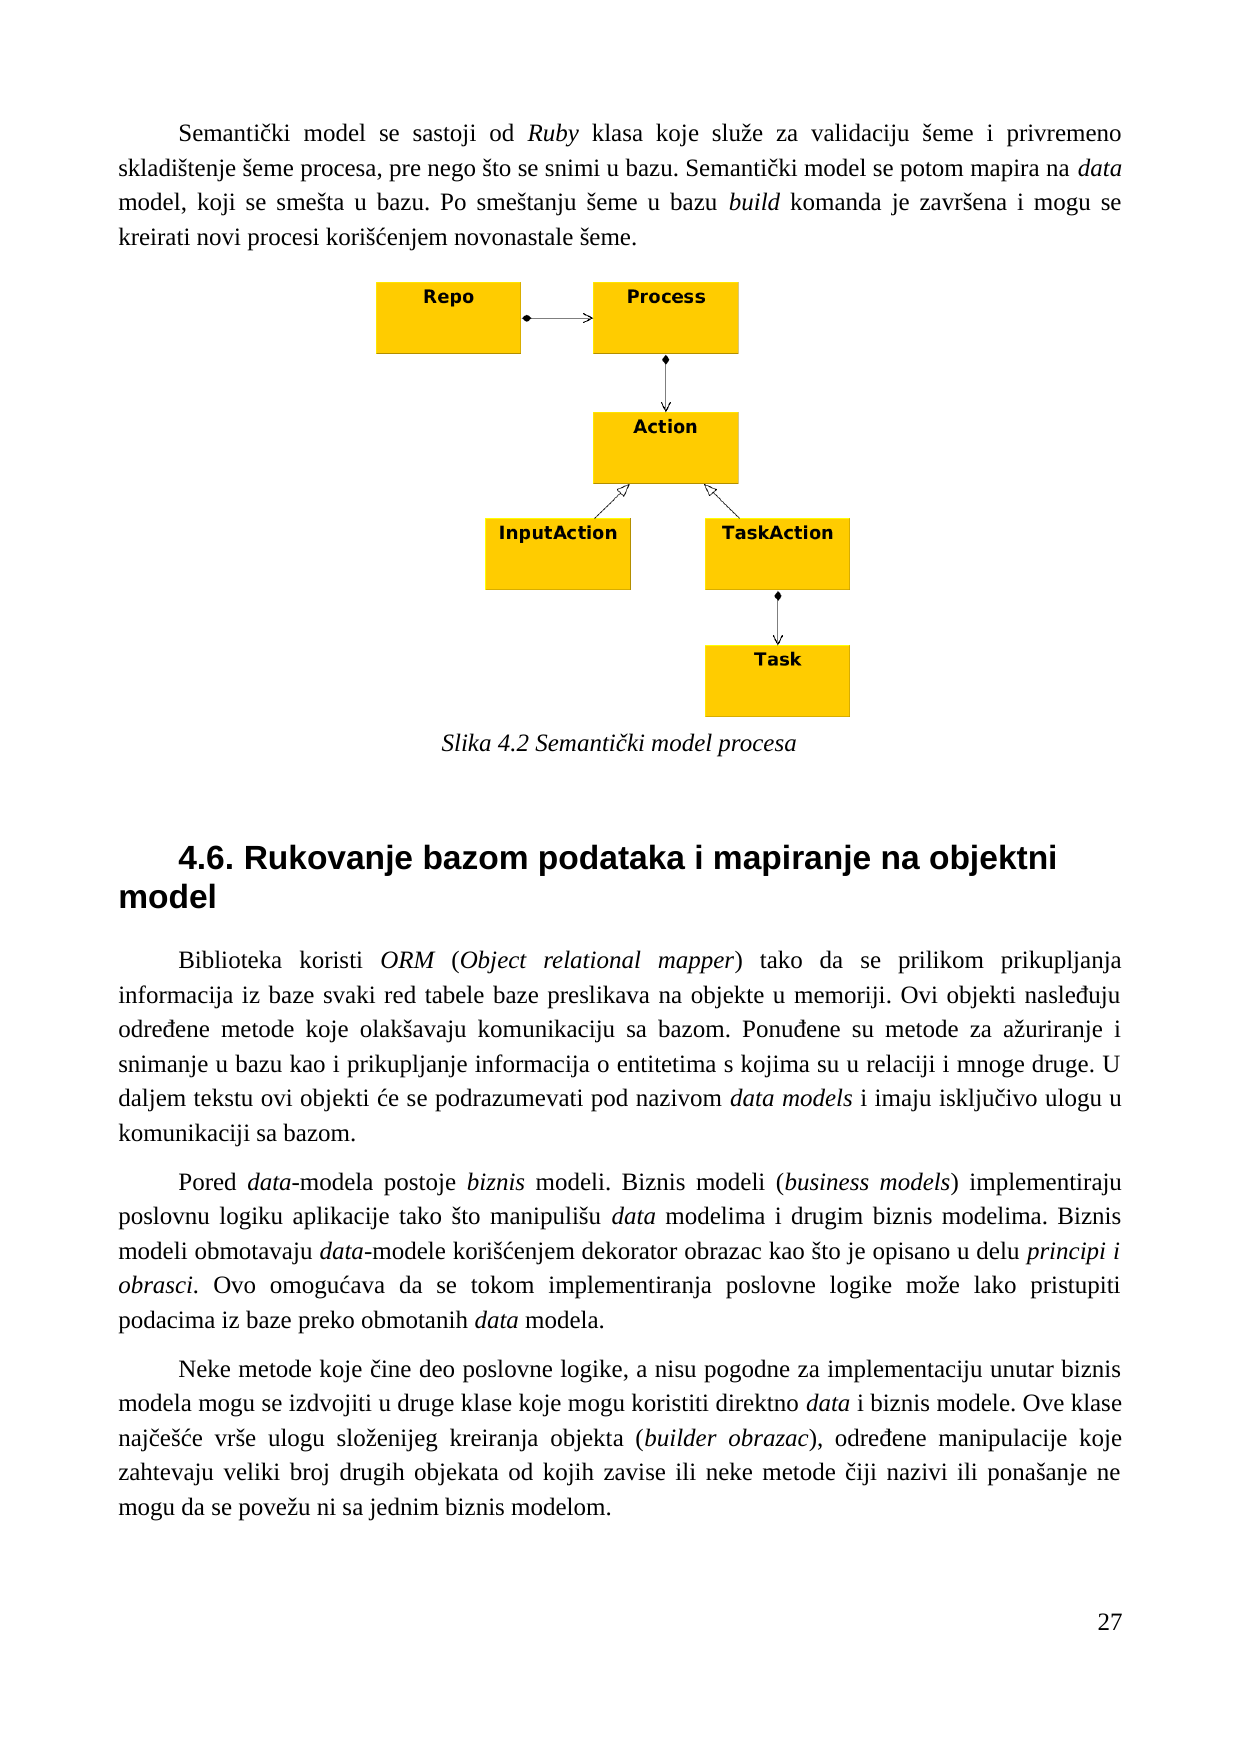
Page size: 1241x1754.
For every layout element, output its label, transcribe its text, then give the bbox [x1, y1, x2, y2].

text Pored data-modela postoje biznis modeli. Biznis modeli (business models) implementiraju poslovnu logiku aplikacije tako što manipulišu data modelima i drugim biznis modelima. Biznis modeli obmotavaju data-modele korišćenjem dekorator obrazac kao što je opisano u delu principi i obrasci. Ovo omogućava da se tokom implementiranja poslovne logike može lako pristupiti podacima iz baze preko obmotanih data modela. [118, 1167, 1122, 1333]
text Neke metode koje čine deo poslovne logike, a nisu pogodne za implementaciju unutar biznis modela mogu se izdvojiti u druge klase koje mogu koristiti direktno data i biznis modele. Ove klase najčešće vrše ulogu složenijeg kreiranja objekta (builder obrazac), određene manipulacije koje zahtevaju veliki broj drugih objekata od kojih zavise ili neke metode čiji nazivi ili ponašanje ne mogu da se povežu ni sa jednim biznis modelom. [118, 1354, 1122, 1520]
text Semantički model se sastoji od Ruby klasa koje služe za validaciju šeme i privremeno skladištenje šeme procesa, pre nego što se snimi u bazu. Semantički model se potom mapira na data model, koji se smešta u bazu. Po smeštanju šeme u bazu build komanda je završena i mogu se kreirati novi procesi korišćenjem novonastale šeme. [118, 118, 1122, 250]
subtitle Rukovanje bazom podataka i mapiranje na objektni model [118, 838, 1122, 915]
picture [364, 270, 862, 729]
text Slika 4.2 Semantički model procesa [118, 729, 1122, 757]
text Biblioteka koristi ORM (Object relational mapper) tako da se prilikom prikupljanja informacija iz baze svaki red tabele baze preslikava na objekte u memoriji. Ovi objekti nasleđuju određene metode koje olakšavaju komunikaciju sa bazom. Ponuđene su metode za ažuriranje i snimanje u bazu kao i prikupljanje informacija o entitetima s kojima su u relaciji i mnoge druge. U daljem tekstu ovi objekti će se podrazumevati pod nazivom data models i imaju isključivo ulogu u komunikaciji sa bazom. [118, 945, 1122, 1146]
